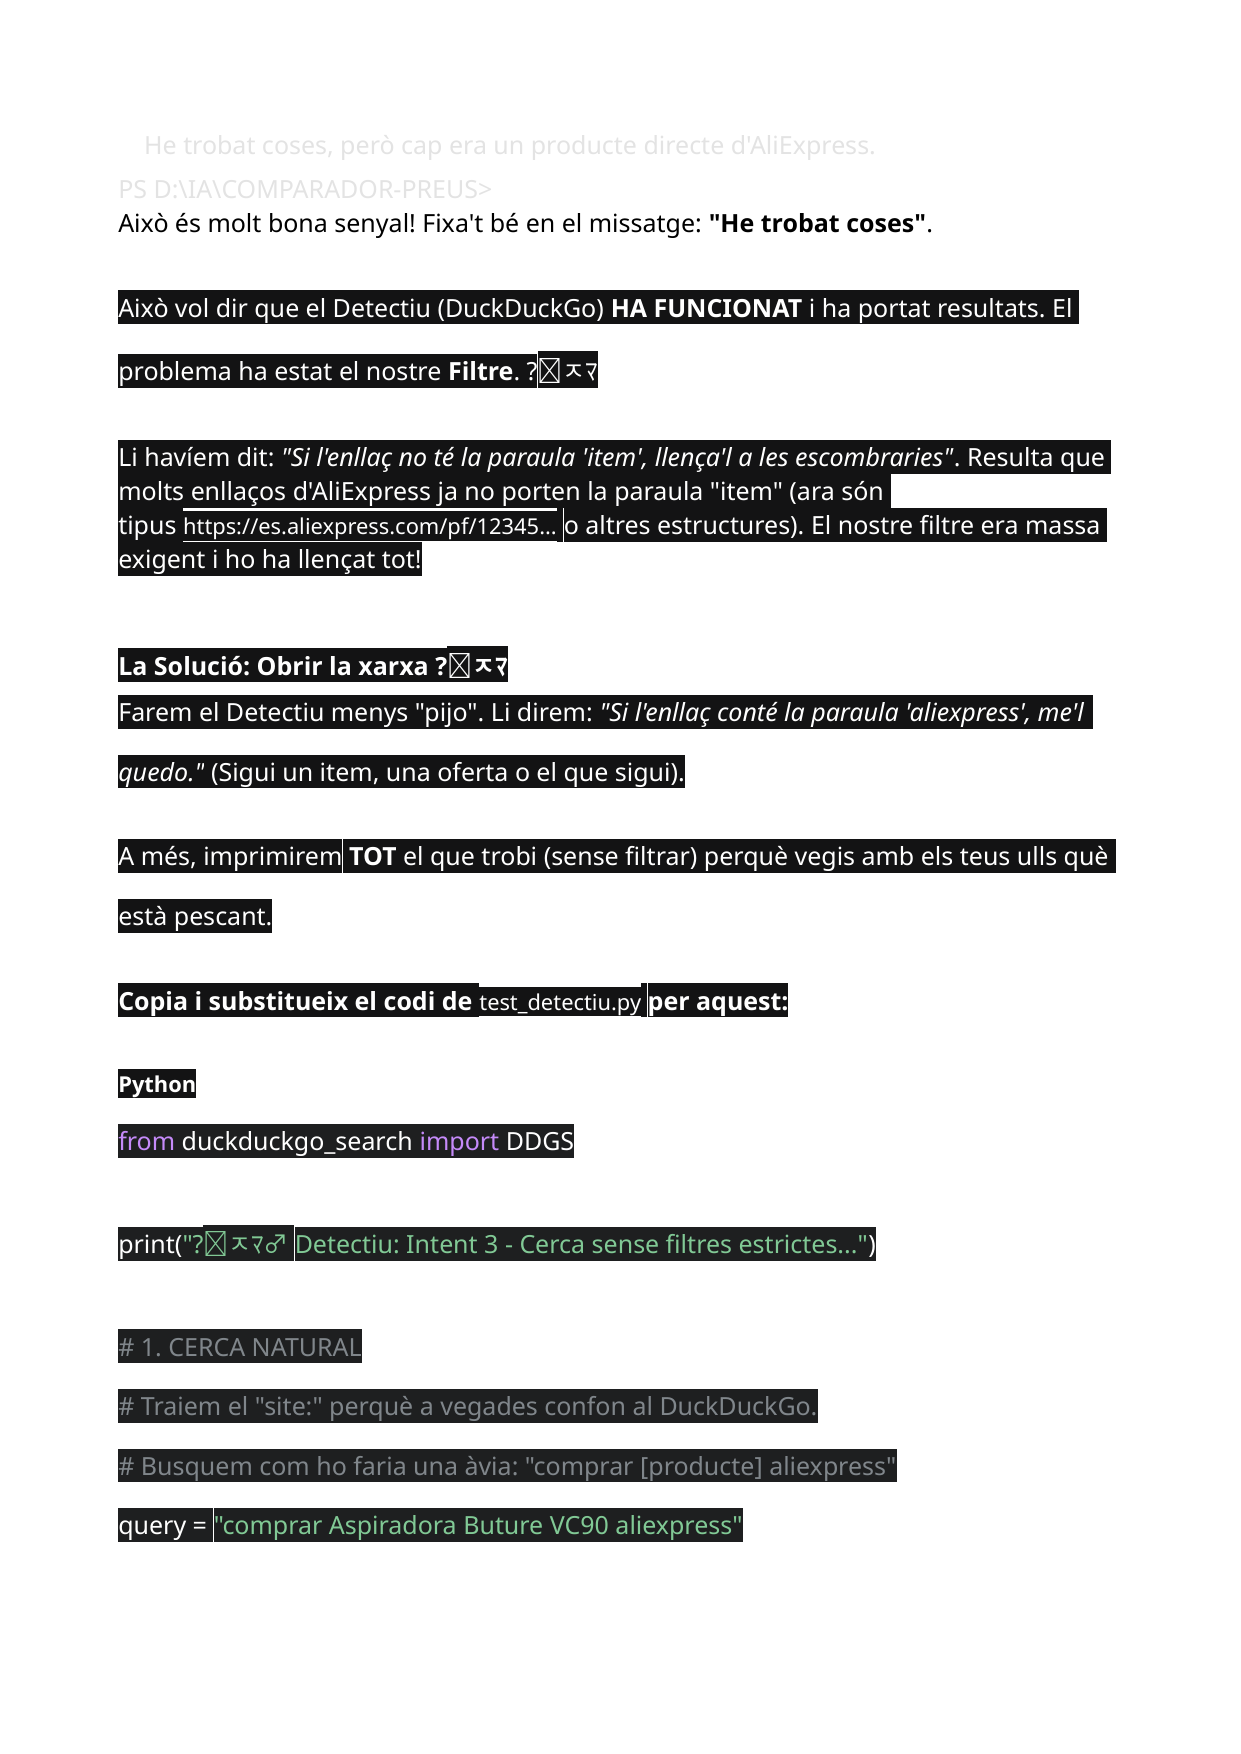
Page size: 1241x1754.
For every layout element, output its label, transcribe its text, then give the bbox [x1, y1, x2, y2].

text Farem el Detectiu menys "pijo". Li direm: "Si l'enllaç conté la paraula 'aliexpress', me'l quedo." (Sigui un item, una oferta o el que sigui). [118, 695, 1122, 788]
text A més, imprimirem TOT el que trobi (sense filtrar) perquè vegis amb els teus ulls què està pescant. [118, 839, 1122, 933]
text PS D:\IA\COMPARADOR-PREUS> [118, 162, 1122, 206]
text print("?￯ﾸﾏ‍♂️ Detectiu: Intent 3 - Cerca sense filtres estrictes...") [118, 1224, 1122, 1261]
text from duckduckgo_search import DDGS [118, 1123, 1122, 1158]
text Això és molt bona senyal! Fixa't bé en el missatge: "He trobat coses". [118, 206, 1122, 240]
text # 1. CERCA NATURAL [118, 1329, 1122, 1363]
text # Busquem com ho faria una àvia: "comprar [producte] aliexpress" [118, 1448, 1122, 1482]
text Python [118, 1067, 1122, 1098]
text Copia i substitueix el codi de test_detectiu.py per aquest: [118, 983, 1122, 1017]
text Això vol dir que el Detectiu (DuckDuckGo) HA FUNCIONAT i ha portat resultats. El problema ha estat el nostre Filtre. ?￯ﾸﾏ [118, 290, 1122, 388]
subtitle La Solució: Obrir la xarxa ?￯ﾸﾏ [118, 645, 1122, 682]
text Li havíem dit: "Si l'enllaç no té la paraula 'item', llença'l a les escombraries". Resulta que molts enllaços d'AliExpress ja no porten la paraula "item" (ara són tipus https://es.aliexpress.com/pf/12345... o altres estructures). El nostre filtre era massa exigent i ho ha llençat tot! [118, 440, 1122, 576]
text # Traiem el "site:" perquè a vegades confon al DuckDuckGo. [118, 1389, 1122, 1423]
text ❌ He trobat coses, però cap era un producte directe d'AliExpress. [118, 118, 1122, 162]
text query = "comprar Aspiradora Buture VC90 aliexpress" [118, 1508, 1122, 1542]
